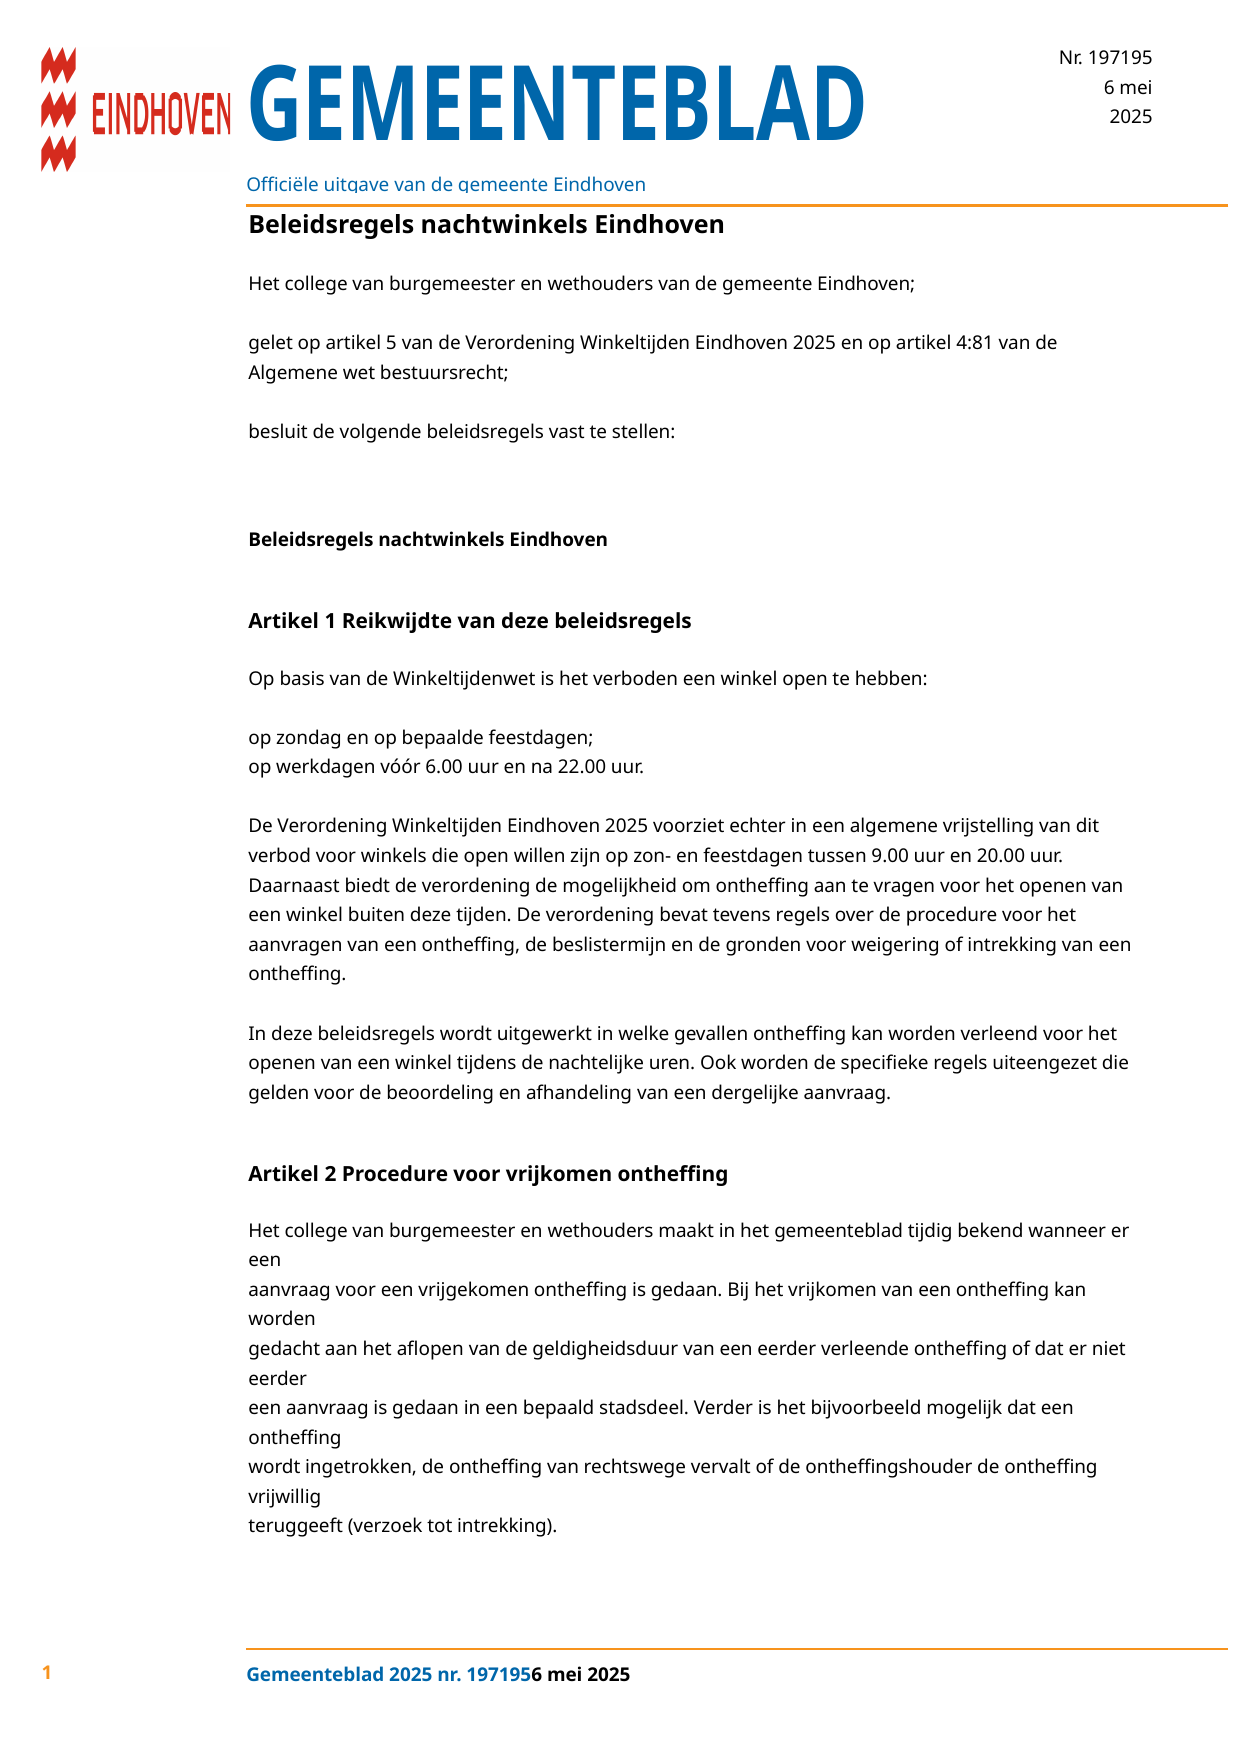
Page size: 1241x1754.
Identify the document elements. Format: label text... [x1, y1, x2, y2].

text Artikel 2 Procedure voor vrijkomen ontheffing [248, 1159, 1152, 1187]
text Op basis van de Winkeltijdenwet is het verboden een winkel open te hebben: [248, 665, 1152, 690]
text op zondag en op bepaalde feestdagen; [248, 724, 1152, 749]
text gelet op artikel 5 van de Verordening Winkeltijden Eindhoven 2025 en op artikel 4:81 van de Algemene wet bestuursrecht; [248, 329, 1152, 385]
text Beleidsregels nachtwinkels Eindhoven [248, 527, 1152, 552]
text besluit de volgende beleidsregels vast te stellen: [248, 418, 1152, 444]
text Artikel 1 Reikwijdte van deze beleidsregels [248, 607, 1152, 635]
text De Verordening Winkeltijden Eindhoven 2025 voorziet echter in een algemene vrijstelling van dit verbod voor winkels die open willen zijn op zon- en feestdagen tussen 9.00 uur en 20.00 uur. Daarnaast biedt de verordening de mogelijkheid om ontheffing aan te vragen voor het openen van een winkel buiten deze tijden. De verordening bevat tevens regels over de procedure voor het aanvragen van een ontheffing, de beslistermijn en de gronden voor weigering of intrekking van een ontheffing. [248, 813, 1152, 986]
text een aanvraag is gedaan in een bepaald stadsdeel. Verder is het bijvoorbeeld mogelijk dat een ontheffing [248, 1394, 1152, 1450]
text In deze beleidsregels wordt uitgewerkt in welke gevallen ontheffing kan worden verleend voor het openen van een winkel tijdens de nachtelijke uren. Ook worden de specifieke regels uiteengezet die gelden voor de beoordeling en afhandeling van een dergelijke aanvraag. [248, 1020, 1152, 1104]
picture [41, 47, 231, 172]
text wordt ingetrokken, de ontheffing van rechtswege vervalt of de ontheffingshouder de ontheffing vrijwillig [248, 1453, 1152, 1509]
text Het college van burgemeester en wethouders maakt in het gemeenteblad tijdig bekend wanneer er een [248, 1217, 1152, 1272]
text teruggeeft (verzoek tot intrekking). [248, 1513, 1152, 1538]
text op werkdagen vóór 6.00 uur en na 22.00 uur. [248, 753, 1152, 779]
text Beleidsregels nachtwinkels Eindhoven [248, 207, 1152, 241]
text gedacht aan het aflopen van de geldigheidsduur van een eerder verleende ontheffing of dat er niet eerder [248, 1335, 1152, 1391]
text aanvraag voor een vrijgekomen ontheffing is gedaan. Bij het vrijkomen van een ontheffing kan worden [248, 1276, 1152, 1331]
text Het college van burgemeester en wethouders van de gemeente Eindhoven; [248, 270, 1152, 296]
